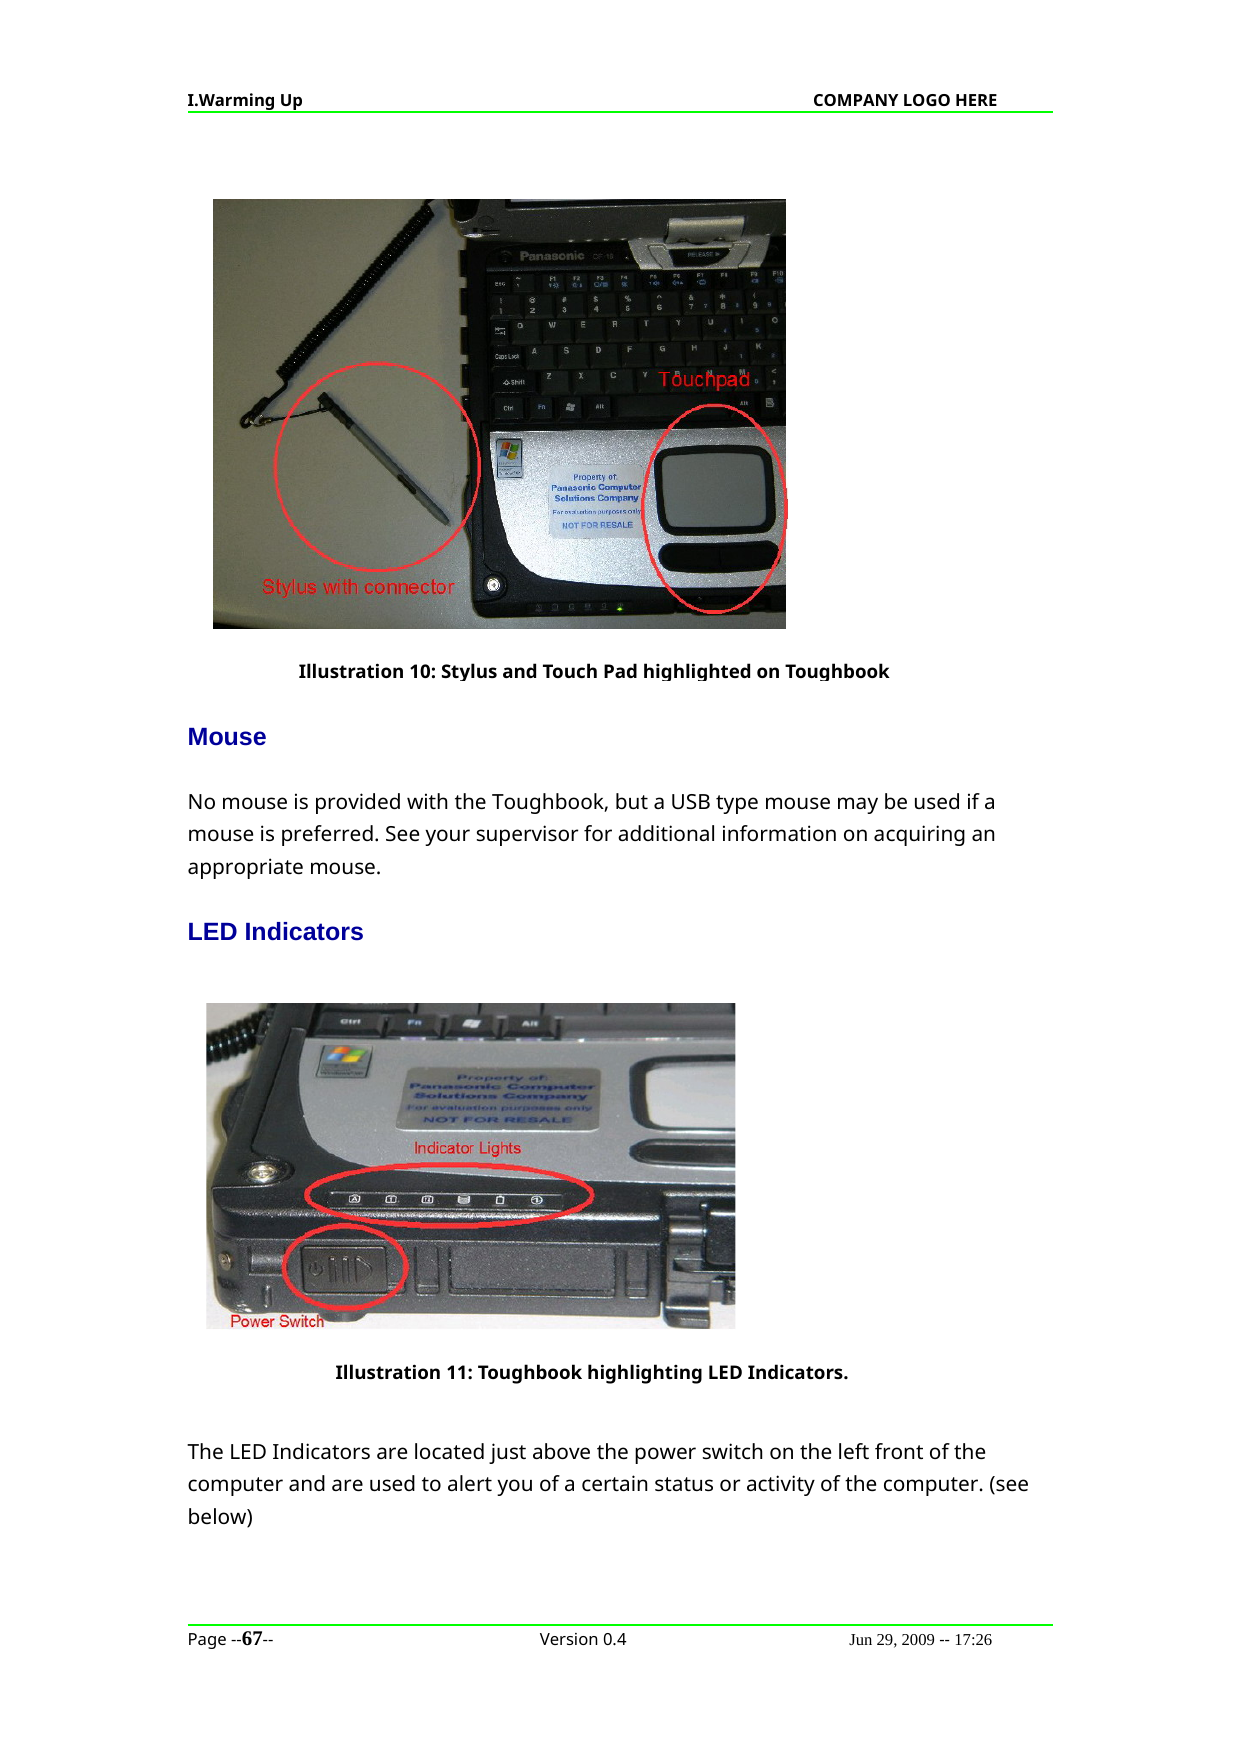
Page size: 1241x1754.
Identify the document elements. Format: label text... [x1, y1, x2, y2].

text Illustration 11: Toughbook highlighting LED Indicators. [189, 1360, 994, 1385]
subtitle LED Indicators [187, 909, 1053, 942]
text The LED Indicators are located just above the power switch on the left front of the computer and are used to alert you of a certain status or activity of the computer. (see below) [187, 974, 1053, 1527]
picture [213, 199, 789, 629]
list Illustration 10: Stylus and Touch Pad highlighted on Toughbook [197, 659, 992, 680]
picture [206, 1003, 736, 1330]
text No mouse is provided with the Toughbook, but a USB type mouse may be used if a mouse is preferred. See your supervisor for additional information on acquiring an appropriate mouse. [187, 779, 1053, 877]
subtitle Mouse [187, 162, 1053, 747]
